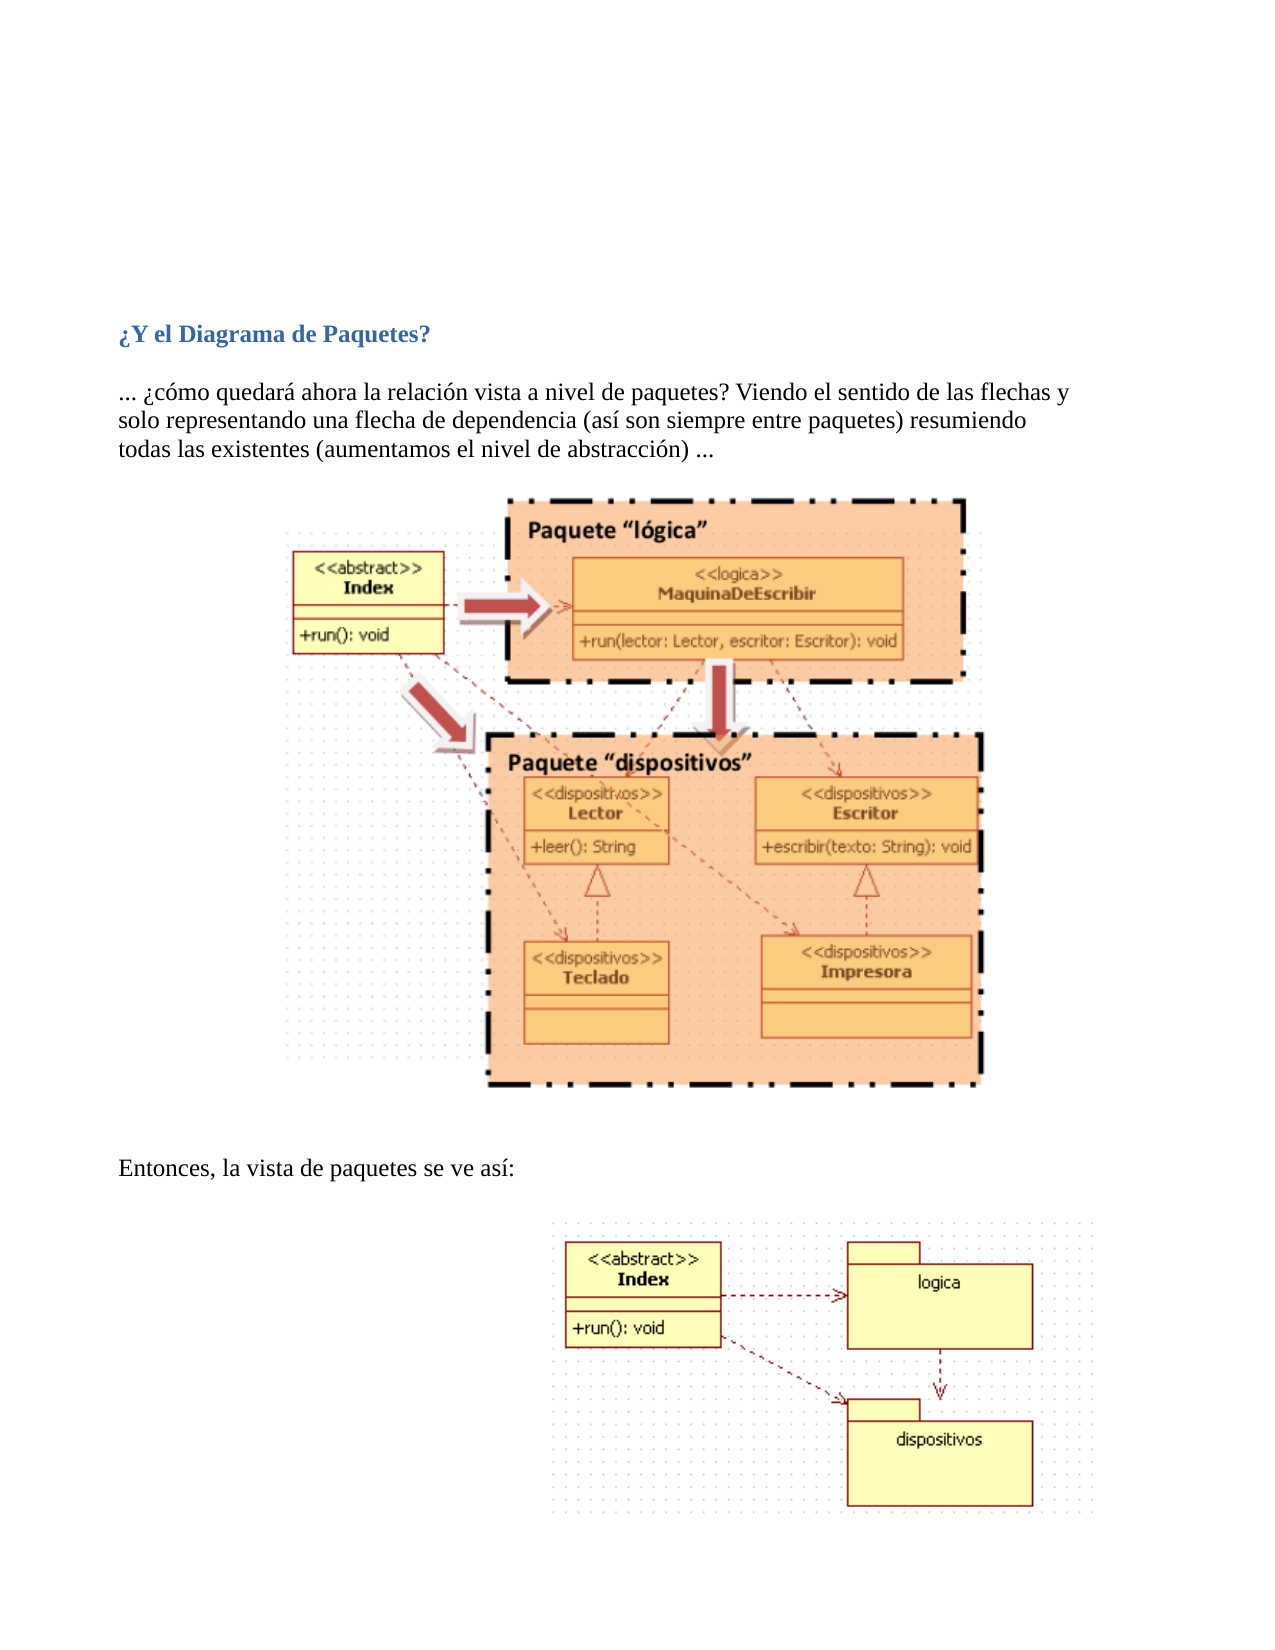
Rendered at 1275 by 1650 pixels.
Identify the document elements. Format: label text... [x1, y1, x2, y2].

text todas las existentes (aumentamos el nivel de abstracción) ... [118, 434, 1157, 463]
text Entonces, la vista de paquetes se ve así: [118, 1153, 1157, 1182]
text ¿Y el Diagrama de Paquetes? [118, 319, 1157, 348]
text solo representando una flecha de dependencia (así son siempre entre paquetes) resumiendo [118, 406, 1157, 434]
picture [545, 1215, 1101, 1518]
text ... ¿cómo quedará ahora la relación vista a nivel de paquetes? Viendo el sentido de las flechas y [118, 377, 1157, 406]
picture [283, 491, 992, 1098]
